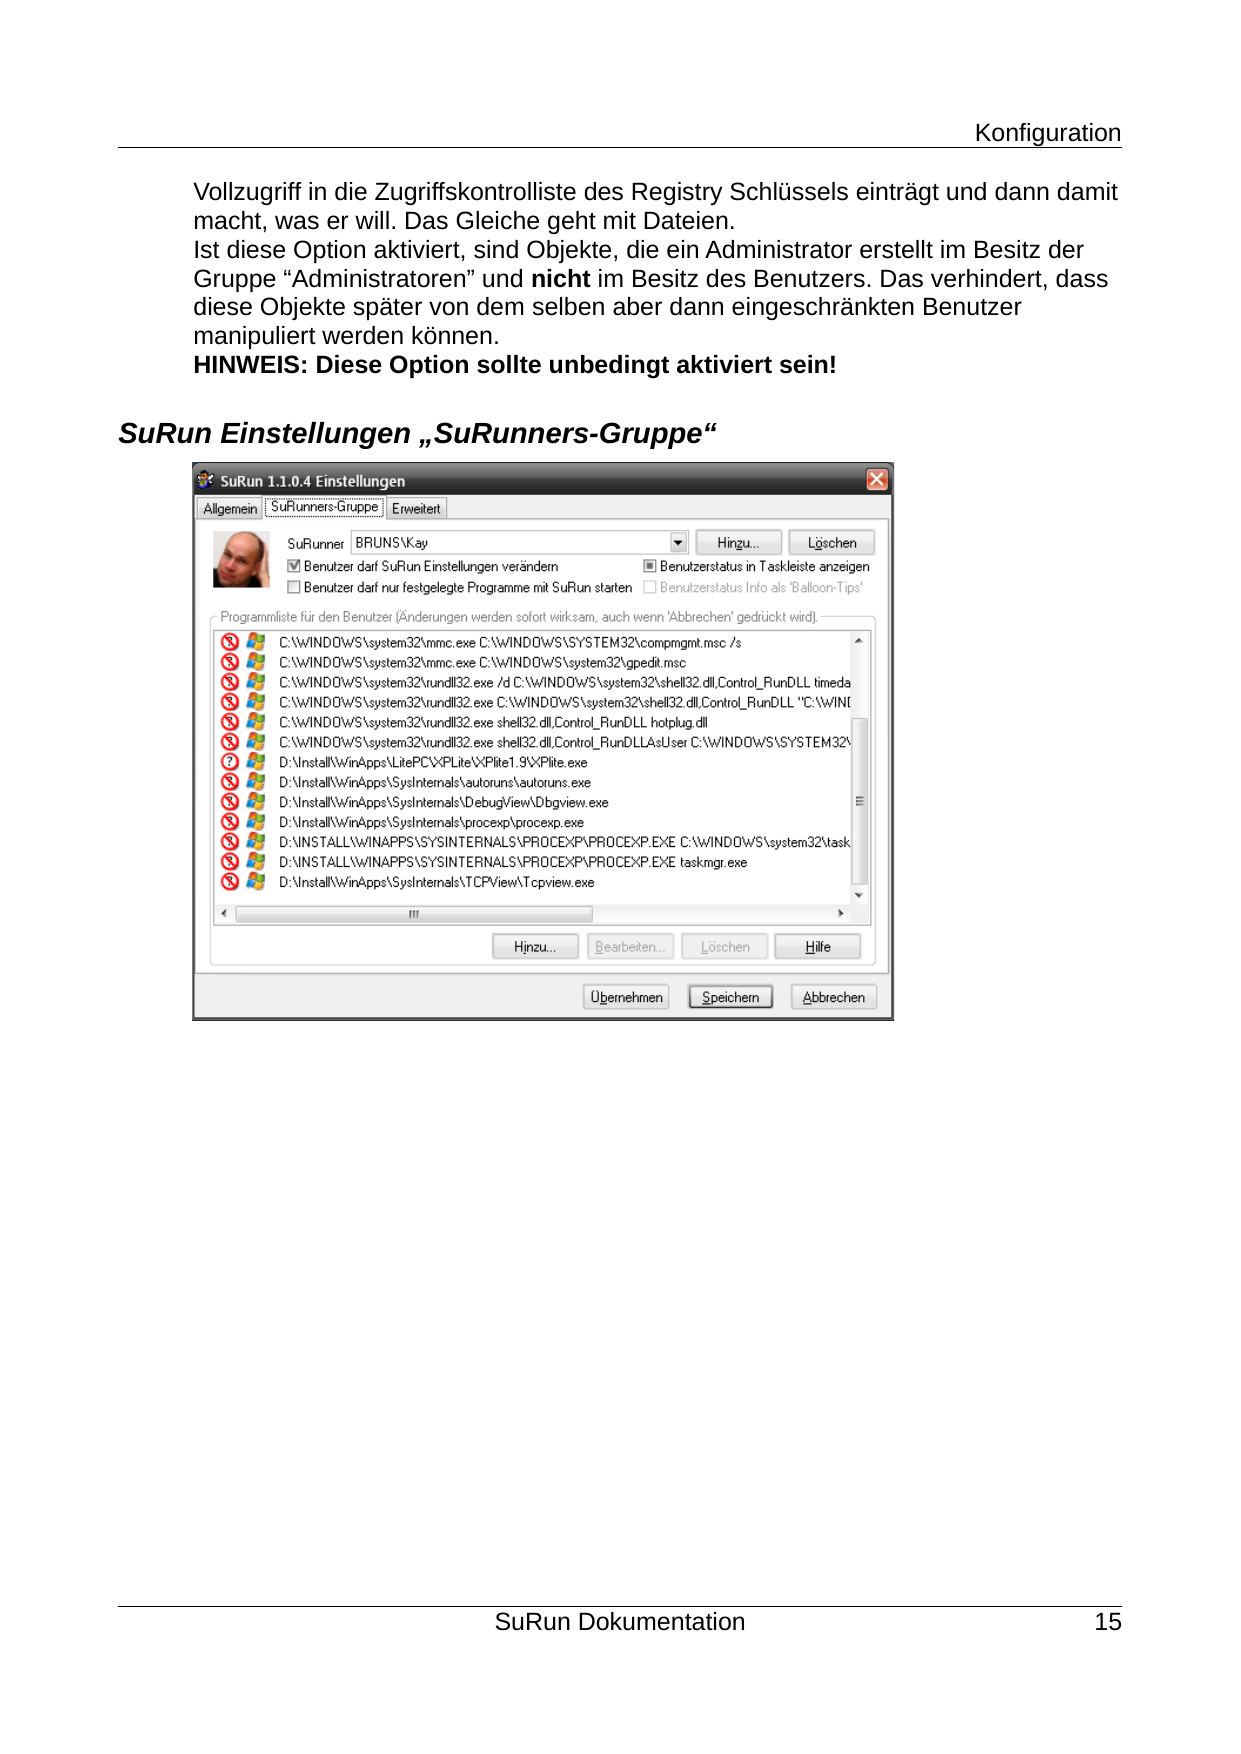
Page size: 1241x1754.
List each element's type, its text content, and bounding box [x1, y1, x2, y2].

list Vollzugriff in die Zugriffskontrolliste des Registry Schlüssels einträgt und dann damit macht, was er will. Das Gleiche geht mit Dateien. Ist diese Option aktiviert, sind Objekte, die ein Administrator erstellt im Besitz der Gruppe “Administratoren” und nicht im Besitz des Benutzers. Das verhindert, dass diese Objekte später von dem selben aber dann eingeschränkten Benutzer manipuliert werden können. HINWEIS: Diese Option sollte unbedingt aktiviert sein! [156, 177, 1122, 379]
picture [192, 462, 895, 1021]
subtitle SuRun Einstellungen „SuRunners-Gruppe“ [118, 416, 1122, 450]
